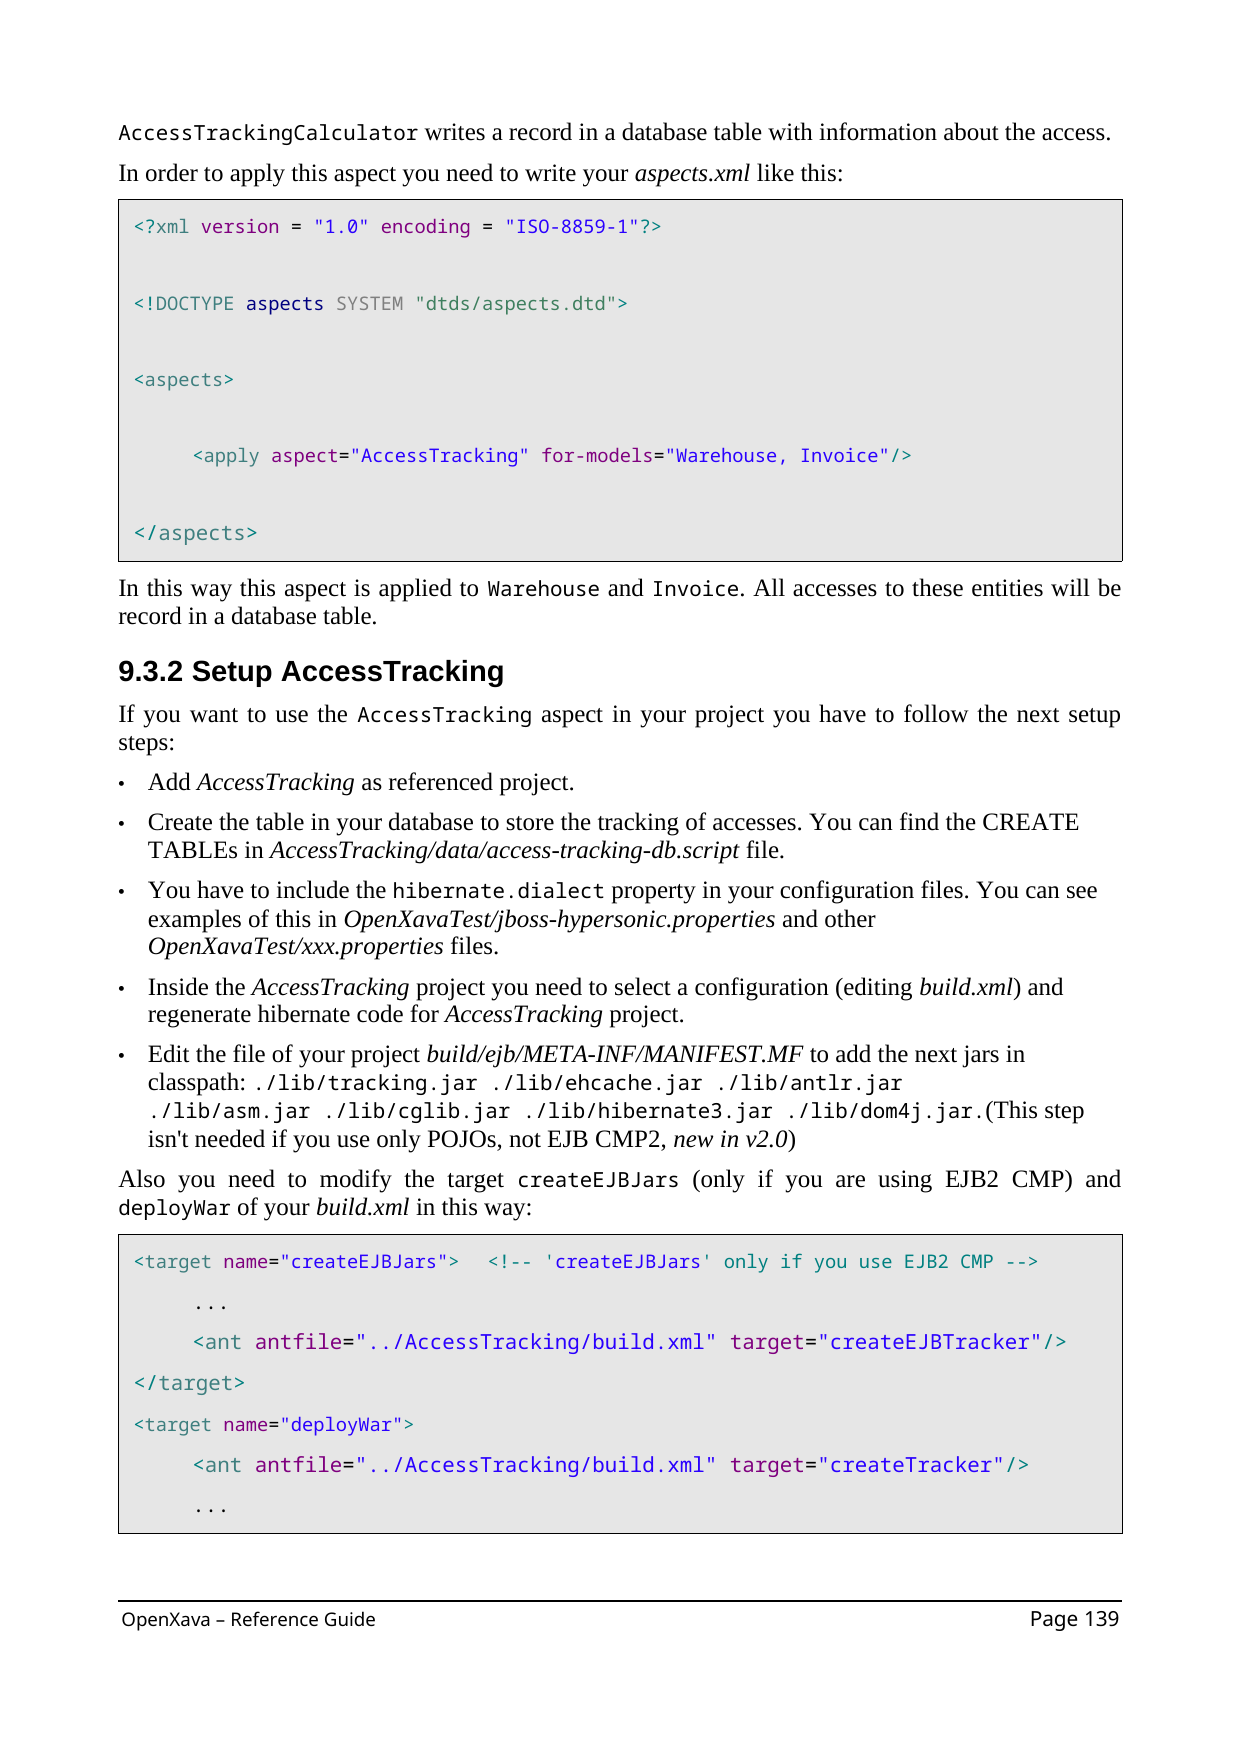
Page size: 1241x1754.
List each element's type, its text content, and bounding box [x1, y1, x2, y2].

text AccessTrackingCalculator writes a record in a database table with information about the access. [118, 118, 1122, 146]
text </target> [119, 1353, 1122, 1394]
text <!DOCTYPE aspects SYSTEM "dtds/aspects.dtd"> [119, 275, 1122, 313]
text <?xml version = "1.0" encoding = "ISO-8859-1"?> [119, 200, 1122, 237]
text <ant antfile="../AccessTracking/build.xml" target="createTracker"/> [119, 1435, 1122, 1476]
list Edit the file of your project build/ejb/META-INF/MANIFEST.MF to add the next jars in classpath: ./lib/tracking.jar ./lib/ehcache.jar ./lib/antlr.jar ./lib/asm.jar ./lib/cglib.jar ./lib/hibernate3.jar ./lib/dom4j.jar.(This step isn't needed if you use only POJOs, not EJB CMP2, new in v2.0) [118, 1041, 1122, 1152]
text In order to apply this aspect you need to write your aspects.xml like this: [118, 159, 1122, 187]
text <target name="createEJBJars"> <!-- 'createEJBJars' only if you use EJB2 CMP --> [119, 1235, 1122, 1272]
text If you want to use the AccessTracking aspect in your project you have to follow the next setup steps: [118, 700, 1122, 756]
text ... [119, 1272, 1122, 1313]
text <target name="deployWar"> [119, 1394, 1122, 1435]
list Add AccessTracking as referenced project. [118, 768, 1122, 796]
list You have to include the hibernate.dialect property in your configuration files. You can see examples of this in OpenXavaTest/jboss-hypersonic.properties and other OpenXavaTest/xxx.properties files. [118, 876, 1122, 960]
text Also you need to modify the target createEJBJars (only if you are using EJB2 CMP) and deployWar of your build.xml in this way: [118, 1165, 1122, 1221]
list Inside the AccessTracking project you need to select a configuration (editing build.xml) and regenerate hibernate code for AccessTracking project. [118, 973, 1122, 1028]
text In this way this aspect is applied to Warehouse and Invoice. All accesses to these entities will be record in a database table. [118, 574, 1122, 630]
text <aspects> [119, 351, 1122, 389]
text <apply aspect="AccessTracking" for-models="Warehouse, Invoice"/> [119, 427, 1122, 465]
text <ant antfile="../AccessTracking/build.xml" target="createEJBTracker"/> [119, 1313, 1122, 1353]
list Create the table in your database to store the tracking of accesses. You can find the CREATE TABLEs in AccessTracking/data/access-tracking-db.script file. [118, 808, 1122, 864]
text ... [119, 1476, 1122, 1533]
subtitle Setup AccessTracking [118, 655, 1122, 687]
text </aspects> [119, 503, 1122, 561]
